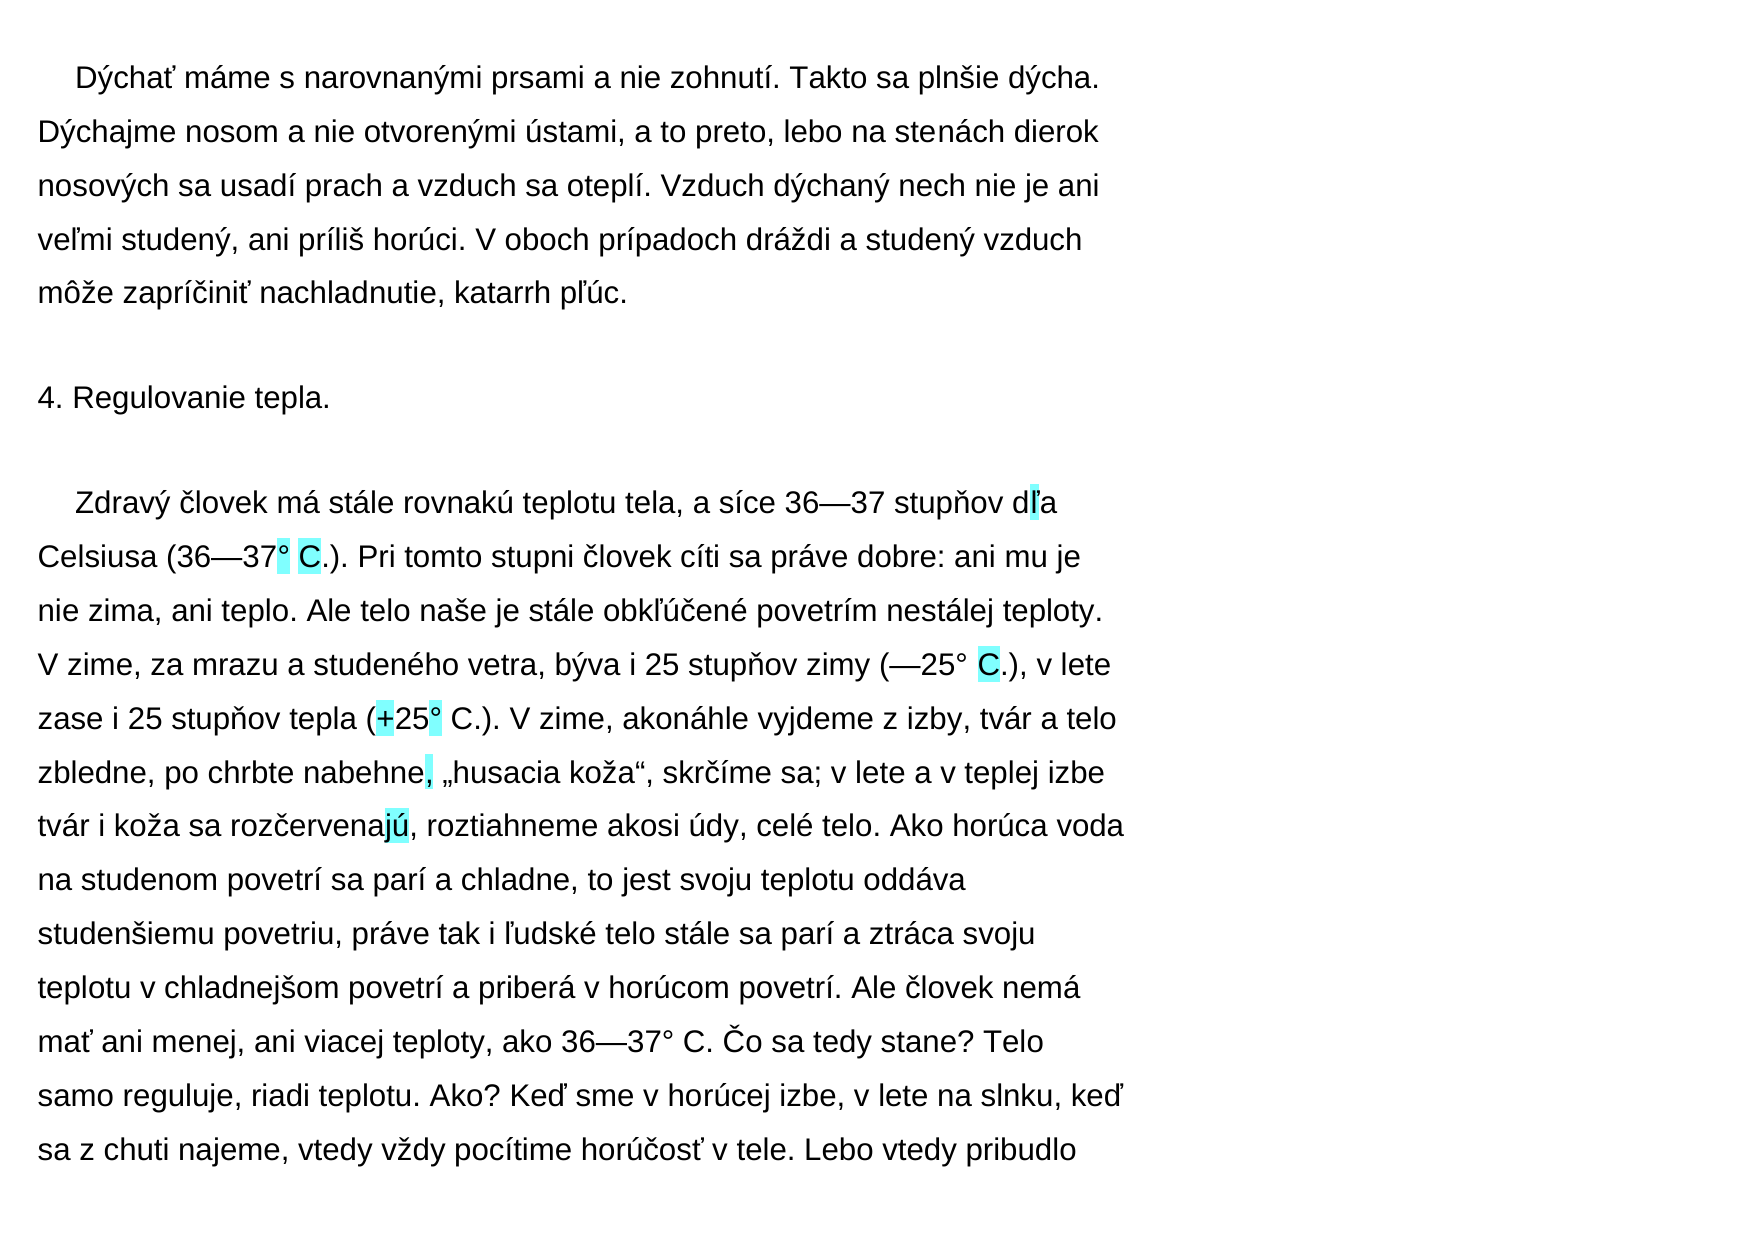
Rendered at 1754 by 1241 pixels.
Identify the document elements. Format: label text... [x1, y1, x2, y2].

text Dýchať máme s narovnanými prsami a nie zohnutí. Takto sa plnšie dýcha. Dýchajme nosom a nie otvorenými ústami, a to preto, lebo na ste­nách dierok nosových sa usadí prach a vzduch sa oteplí. Vzduch dýchaný nech nie je ani veľmi studený, ani príliš horúci. V oboch prípadoch dráždi a studený vzduch môže zapríčiniť nachlad­nutie, katarrh pľúc. [37, 59, 1130, 311]
text 4. Regulovanie tepla. [37, 379, 1130, 415]
text Zdravý človek má stále rovnakú teplotu tela, a síce 36—37 stupňov dľa Celsiusa (36—37° C.). Pri tomto stupni človek cíti sa práve dobre: ani mu je nie zima, ani teplo. Ale telo naše je stále obkľúčené povetrím nestálej teploty. V zime, za mrazu a studeného vetra, býva i 25 stupňov zimy (—25° C.), v lete zase i 25 stupňov tepla (+25° C.). V zime, akonáhle vyjdeme z izby, tvár a telo zbledne, po chrbte nabehne, „husacia koža“, skrčíme sa; v lete a v teplej izbe tvár i koža sa rozčervenajú, roztiahneme akosi údy, celé telo. Ako horúca voda na studenom povetrí sa parí a chladne, to jest svoju teplotu oddáva studenšiemu povetriu, práve tak i ľudské telo stále sa parí a ztráca svoju teplotu v chladnejšom povetrí a priberá v horúcom povetrí. Ale človek nemá mať ani menej, ani viacej teploty, ako 36—37° C. Čo sa tedy stane? Telo samo reguluje, riadi teplotu. Ako? Keď sme v ho­rúcej izbe, v lete na slnku, keď sa z chuti na­jeme, vtedy vždy pocítime horúčosť v tele. Lebo vtedy pribudlo [37, 484, 1130, 1167]
